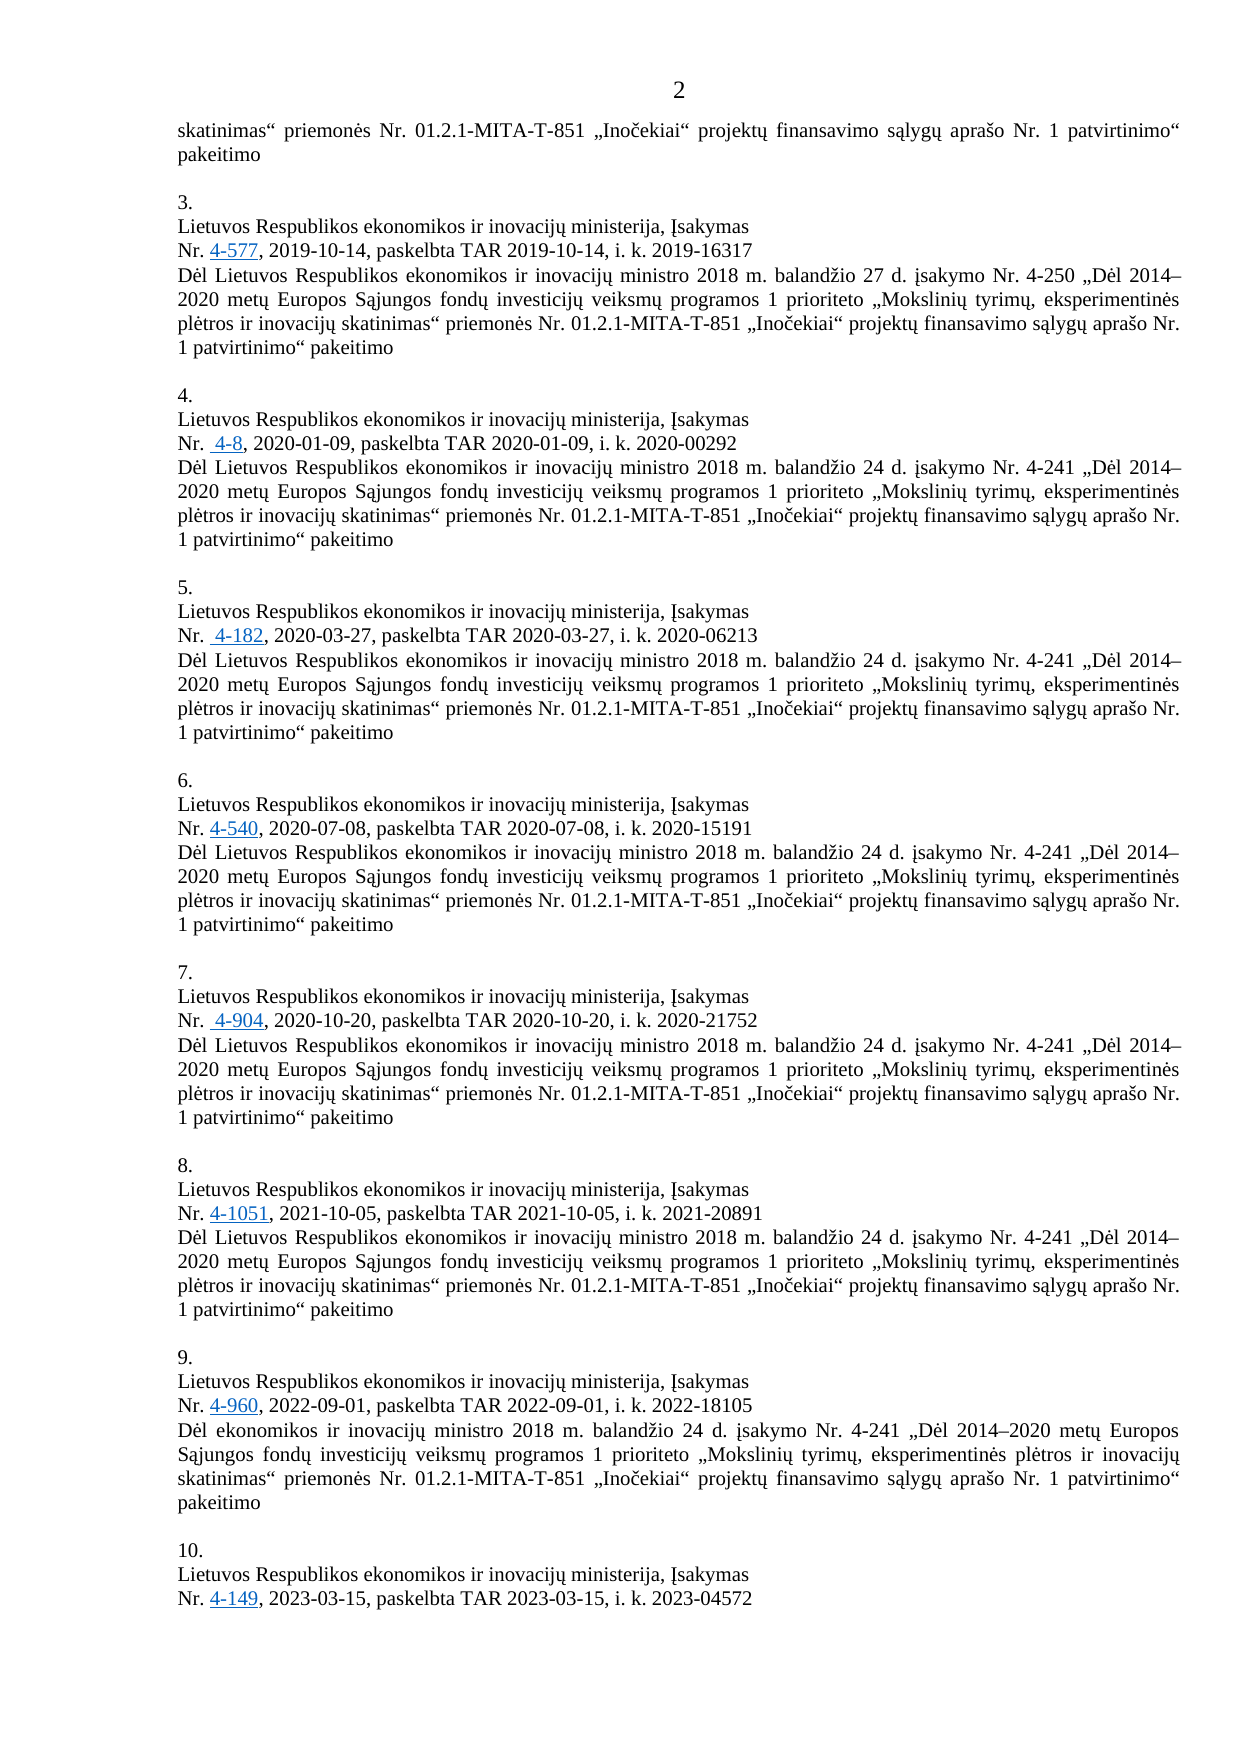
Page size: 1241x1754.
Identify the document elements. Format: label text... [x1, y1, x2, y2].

text Nr. 4-904, 2020-10-20, paskelbta TAR 2020-10-20, i. k. 2020-21752 [177, 1008, 1181, 1032]
text Lietuvos Respublikos ekonomikos ir inovacijų ministerija, Įsakymas [177, 214, 1181, 238]
text Nr. 4-149, 2023-03-15, paskelbta TAR 2023-03-15, i. k. 2023-04572 [177, 1586, 1181, 1610]
text Lietuvos Respublikos ekonomikos ir inovacijų ministerija, Įsakymas [177, 599, 1181, 623]
text Dėl Lietuvos Respublikos ekonomikos ir inovacijų ministro 2018 m. balandžio 24 d. įsakymo Nr. 4-241 „Dėl 2014–2020 metų Europos Sąjungos fondų investicijų veiksmų programos 1 prioriteto „Mokslinių tyrimų, eksperimentinės plėtros ir inovacijų skatinimas“ priemonės Nr. 01.2.1-MITA-T-851 „Inočekiai“ projektų finansavimo sąlygų aprašo Nr. 1 patvirtinimo“ pakeitimo [177, 647, 1181, 744]
text Dėl Lietuvos Respublikos ekonomikos ir inovacijų ministro 2018 m. balandžio 24 d. įsakymo Nr. 4-241 „Dėl 2014–2020 metų Europos Sąjungos fondų investicijų veiksmų programos 1 prioriteto „Mokslinių tyrimų, eksperimentinės plėtros ir inovacijų skatinimas“ priemonės Nr. 01.2.1-MITA-T-851 „Inočekiai“ projektų finansavimo sąlygų aprašo Nr. 1 patvirtinimo“ pakeitimo [177, 455, 1181, 551]
text Nr. 4-1051, 2021-10-05, paskelbta TAR 2021-10-05, i. k. 2021-20891 [177, 1201, 1181, 1225]
text 7. [177, 960, 1181, 984]
text Lietuvos Respublikos ekonomikos ir inovacijų ministerija, Įsakymas [177, 407, 1181, 431]
text skatinimas“ priemonės Nr. 01.2.1-MITA-T-851 „Inočekiai“ projektų finansavimo sąlygų aprašo Nr. 1 patvirtinimo“ pakeitimo [177, 118, 1181, 166]
text 10. [177, 1538, 1181, 1562]
text Lietuvos Respublikos ekonomikos ir inovacijų ministerija, Įsakymas [177, 1369, 1181, 1393]
text Lietuvos Respublikos ekonomikos ir inovacijų ministerija, Įsakymas [177, 1177, 1181, 1201]
text 8. [177, 1153, 1181, 1177]
text 5. [177, 575, 1181, 599]
text 4. [177, 383, 1181, 407]
text Dėl Lietuvos Respublikos ekonomikos ir inovacijų ministro 2018 m. balandžio 24 d. įsakymo Nr. 4-241 „Dėl 2014–2020 metų Europos Sąjungos fondų investicijų veiksmų programos 1 prioriteto „Mokslinių tyrimų, eksperimentinės plėtros ir inovacijų skatinimas“ priemonės Nr. 01.2.1-MITA-T-851 „Inočekiai“ projektų finansavimo sąlygų aprašo Nr. 1 patvirtinimo“ pakeitimo [177, 1032, 1181, 1129]
text Dėl Lietuvos Respublikos ekonomikos ir inovacijų ministro 2018 m. balandžio 27 d. įsakymo Nr. 4-250 „Dėl 2014–2020 metų Europos Sąjungos fondų investicijų veiksmų programos 1 prioriteto „Mokslinių tyrimų, eksperimentinės plėtros ir inovacijų skatinimas“ priemonės Nr. 01.2.1-MITA-T-851 „Inočekiai“ projektų finansavimo sąlygų aprašo Nr. 1 patvirtinimo“ pakeitimo [177, 262, 1181, 359]
text Nr. 4-577, 2019-10-14, paskelbta TAR 2019-10-14, i. k. 2019-16317 [177, 238, 1181, 262]
text 3. [177, 190, 1181, 214]
text Nr. 4-8, 2020-01-09, paskelbta TAR 2020-01-09, i. k. 2020-00292 [177, 431, 1181, 455]
text 6. [177, 768, 1181, 792]
text 9. [177, 1345, 1181, 1369]
text Dėl ekonomikos ir inovacijų ministro 2018 m. balandžio 24 d. įsakymo Nr. 4-241 „Dėl 2014–2020 metų Europos Sąjungos fondų investicijų veiksmų programos 1 prioriteto „Mokslinių tyrimų, eksperimentinės plėtros ir inovacijų skatinimas“ priemonės Nr. 01.2.1-MITA-T-851 „Inočekiai“ projektų finansavimo sąlygų aprašo Nr. 1 patvirtinimo“ pakeitimo [177, 1417, 1181, 1514]
text Lietuvos Respublikos ekonomikos ir inovacijų ministerija, Įsakymas [177, 1562, 1181, 1586]
text Nr. 4-960, 2022-09-01, paskelbta TAR 2022-09-01, i. k. 2022-18105 [177, 1393, 1181, 1417]
text Nr. 4-182, 2020-03-27, paskelbta TAR 2020-03-27, i. k. 2020-06213 [177, 623, 1181, 647]
text Lietuvos Respublikos ekonomikos ir inovacijų ministerija, Įsakymas [177, 984, 1181, 1008]
text Lietuvos Respublikos ekonomikos ir inovacijų ministerija, Įsakymas [177, 792, 1181, 816]
text Nr. 4-540, 2020-07-08, paskelbta TAR 2020-07-08, i. k. 2020-15191 [177, 816, 1181, 840]
text Dėl Lietuvos Respublikos ekonomikos ir inovacijų ministro 2018 m. balandžio 24 d. įsakymo Nr. 4-241 „Dėl 2014–2020 metų Europos Sąjungos fondų investicijų veiksmų programos 1 prioriteto „Mokslinių tyrimų, eksperimentinės plėtros ir inovacijų skatinimas“ priemonės Nr. 01.2.1-MITA-T-851 „Inočekiai“ projektų finansavimo sąlygų aprašo Nr. 1 patvirtinimo“ pakeitimo [177, 840, 1181, 936]
text Dėl Lietuvos Respublikos ekonomikos ir inovacijų ministro 2018 m. balandžio 24 d. įsakymo Nr. 4-241 „Dėl 2014–2020 metų Europos Sąjungos fondų investicijų veiksmų programos 1 prioriteto „Mokslinių tyrimų, eksperimentinės plėtros ir inovacijų skatinimas“ priemonės Nr. 01.2.1-MITA-T-851 „Inočekiai“ projektų finansavimo sąlygų aprašo Nr. 1 patvirtinimo“ pakeitimo [177, 1225, 1181, 1321]
